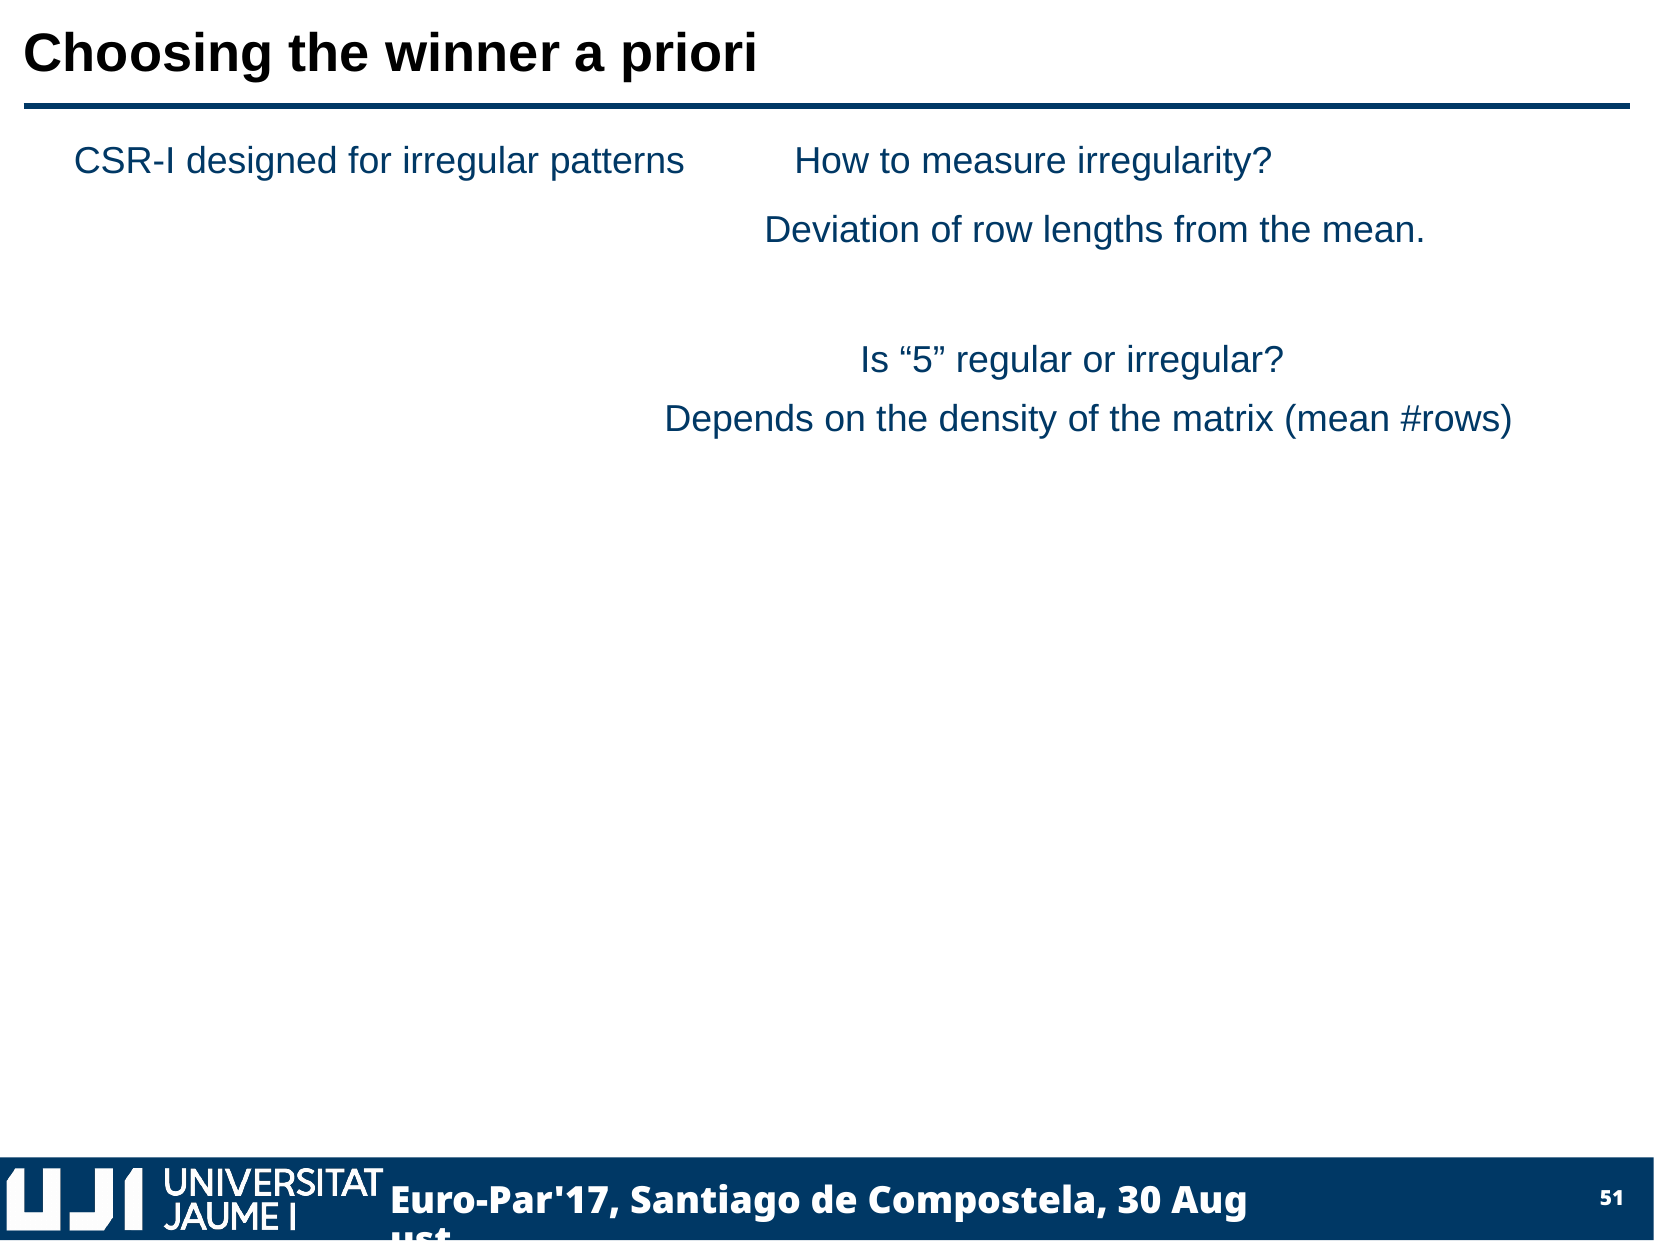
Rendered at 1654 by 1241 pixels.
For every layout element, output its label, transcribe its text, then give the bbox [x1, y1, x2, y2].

text_box Deviation of row lengths from the mean. [749, 200, 1441, 258]
picture [0, 1158, 390, 1241]
text_box CSR-I designed for irregular patterns [59, 132, 701, 190]
text_box How to measure irregularity? [779, 132, 1288, 190]
title Choosing the winner a priori [23, 0, 1630, 107]
text_box Is “5” regular or irregular? [845, 330, 1300, 388]
text_box Depends on the density of the matrix (mean #rows) [649, 389, 1529, 447]
